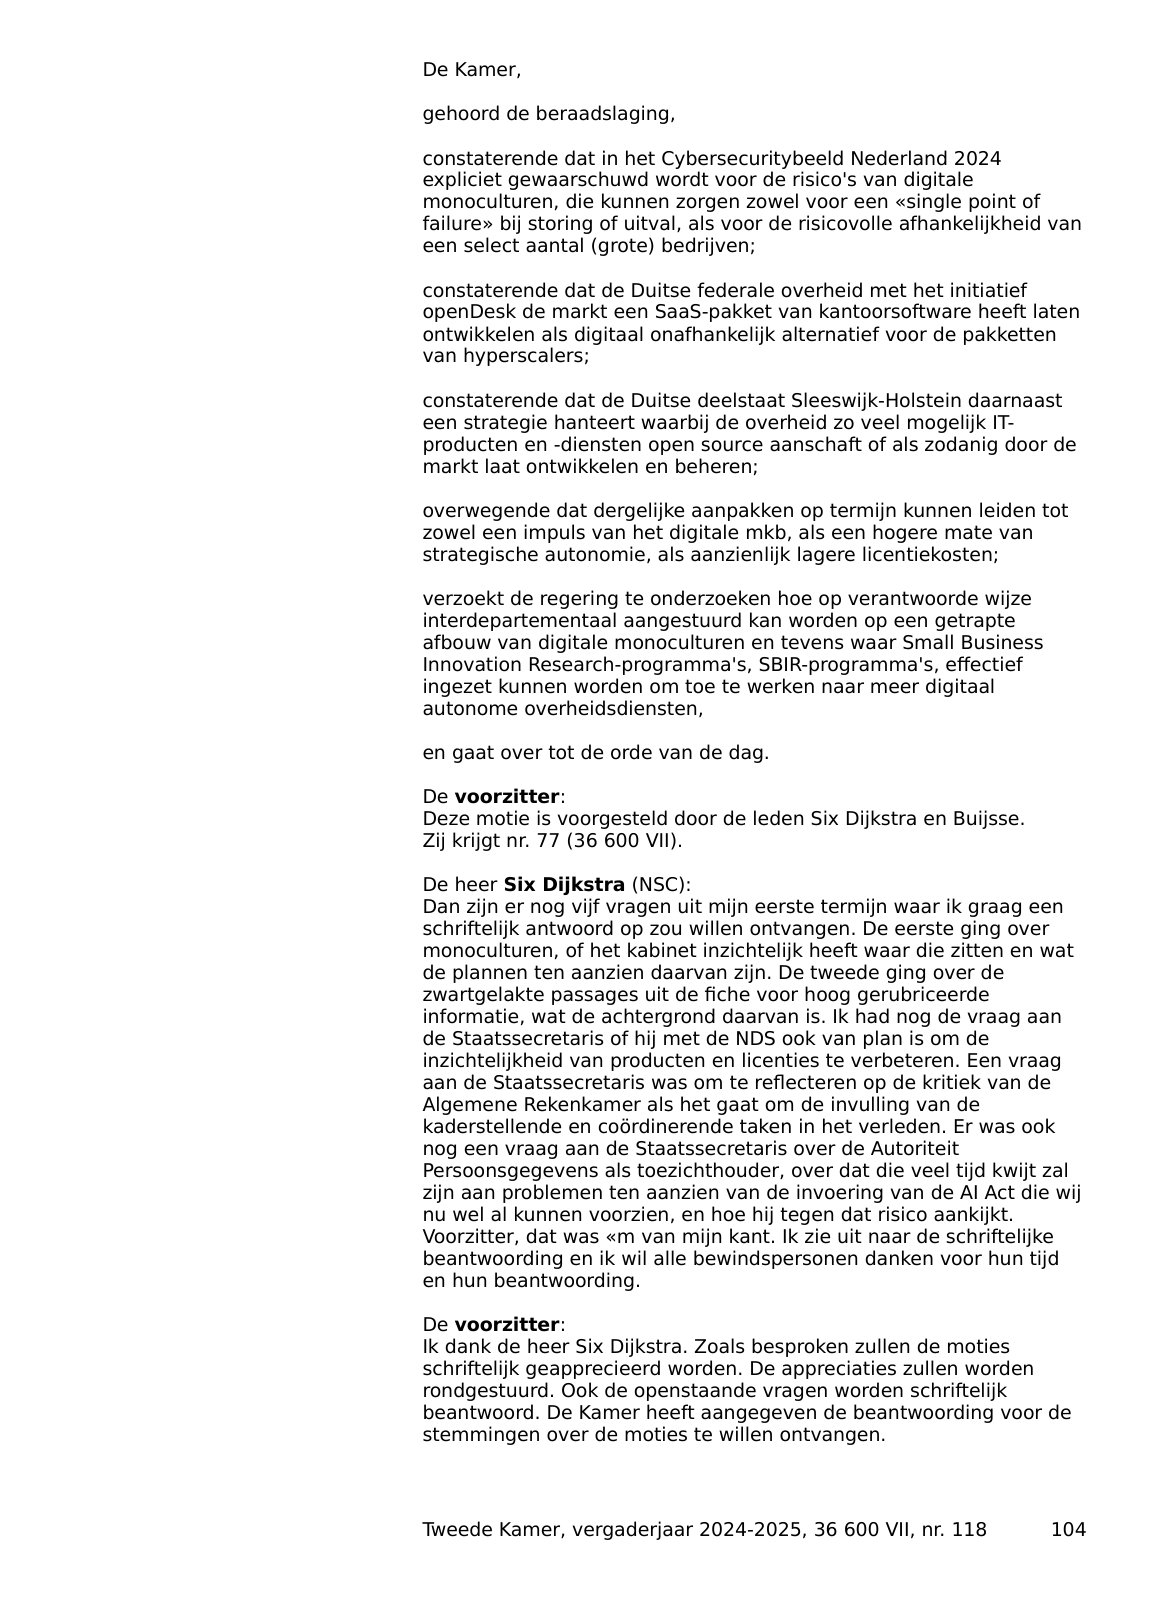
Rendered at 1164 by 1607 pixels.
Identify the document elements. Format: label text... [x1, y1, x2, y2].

text en gaat over tot de orde van de dag. [422, 742, 1087, 764]
text De voorzitter: [422, 1314, 1087, 1336]
text Zij krijgt nr. 77 (36 600 VII). [422, 830, 1087, 852]
text overwegende dat dergelijke aanpakken op termijn kunnen leiden tot zowel een impuls van het digitale mkb, als een hogere mate van strategische autonomie, als aanzienlijk lagere licentiekosten; [422, 500, 1087, 566]
text constaterende dat de Duitse deelstaat Sleeswijk-Holstein daarnaast een strategie hanteert waarbij de overheid zo veel mogelijk IT-producten en -diensten open source aanschaft of als zodanig door de markt laat ontwikkelen en beheren; [422, 389, 1087, 477]
text Voorzitter, dat was «m van mijn kant. Ik zie uit naar de schriftelijke beantwoording en ik wil alle bewindspersonen danken voor hun tijd en hun beantwoording. [422, 1226, 1087, 1292]
text De Kamer, [422, 59, 1087, 81]
text verzoekt de regering te onderzoeken hoe op verantwoorde wijze interdepartementaal aangestuurd kan worden op een getrapte afbouw van digitale monoculturen en tevens waar Small Business Innovation Research-programma's, SBIR-programma's, effectief ingezet kunnen worden om toe te werken naar meer digitaal autonome overheidsdiensten, [422, 588, 1087, 720]
text constaterende dat in het Cybersecuritybeeld Nederland 2024 expliciet gewaarschuwd wordt voor de risico's van digitale monoculturen, die kunnen zorgen zowel voor een «single point of failure» bij storing of uitval, als voor de risicovolle afhankelijkheid van een select aantal (grote) bedrijven; [422, 147, 1087, 257]
text Dan zijn er nog vijf vragen uit mijn eerste termijn waar ik graag een schriftelijk antwoord op zou willen ontvangen. De eerste ging over monoculturen, of het kabinet inzichtelijk heeft waar die zitten en wat de plannen ten aanzien daarvan zijn. De tweede ging over de zwartgelakte passages uit de fiche voor hoog gerubriceerde informatie, wat de achtergrond daarvan is. Ik had nog de vraag aan de Staatssecretaris of hij met de NDS ook van plan is om de inzichtelijkheid van producten en licenties te verbeteren. Een vraag aan de Staatssecretaris was om te reflecteren op de kritiek van de Algemene Rekenkamer als het gaat om de invulling van de kaderstellende en coördinerende taken in het verleden. Er was ook nog een vraag aan de Staatssecretaris over de Autoriteit Persoonsgegevens als toezichthouder, over dat die veel tijd kwijt zal zijn aan problemen ten aanzien van de invoering van de AI Act die wij nu wel al kunnen voorzien, en hoe hij tegen dat risico aankijkt. [422, 896, 1087, 1226]
text De heer Six Dijkstra (NSC): [422, 874, 1087, 896]
text Deze motie is voorgesteld door de leden Six Dijkstra en Buijsse. [422, 808, 1087, 830]
text Ik dank de heer Six Dijkstra. Zoals besproken zullen de moties schriftelijk geapprecieerd worden. De appreciaties zullen worden rondgestuurd. Ook de openstaande vragen worden schriftelijk beantwoord. De Kamer heeft aangegeven de beantwoording voor de stemmingen over de moties te willen ontvangen. [422, 1336, 1087, 1446]
text De voorzitter: [422, 786, 1087, 808]
text constaterende dat de Duitse federale overheid met het initiatief openDesk de markt een SaaS-pakket van kantoorsoftware heeft laten ontwikkelen als digitaal onafhankelijk alternatief voor de pakketten van hyperscalers; [422, 279, 1087, 367]
text gehoord de beraadslaging, [422, 103, 1087, 125]
